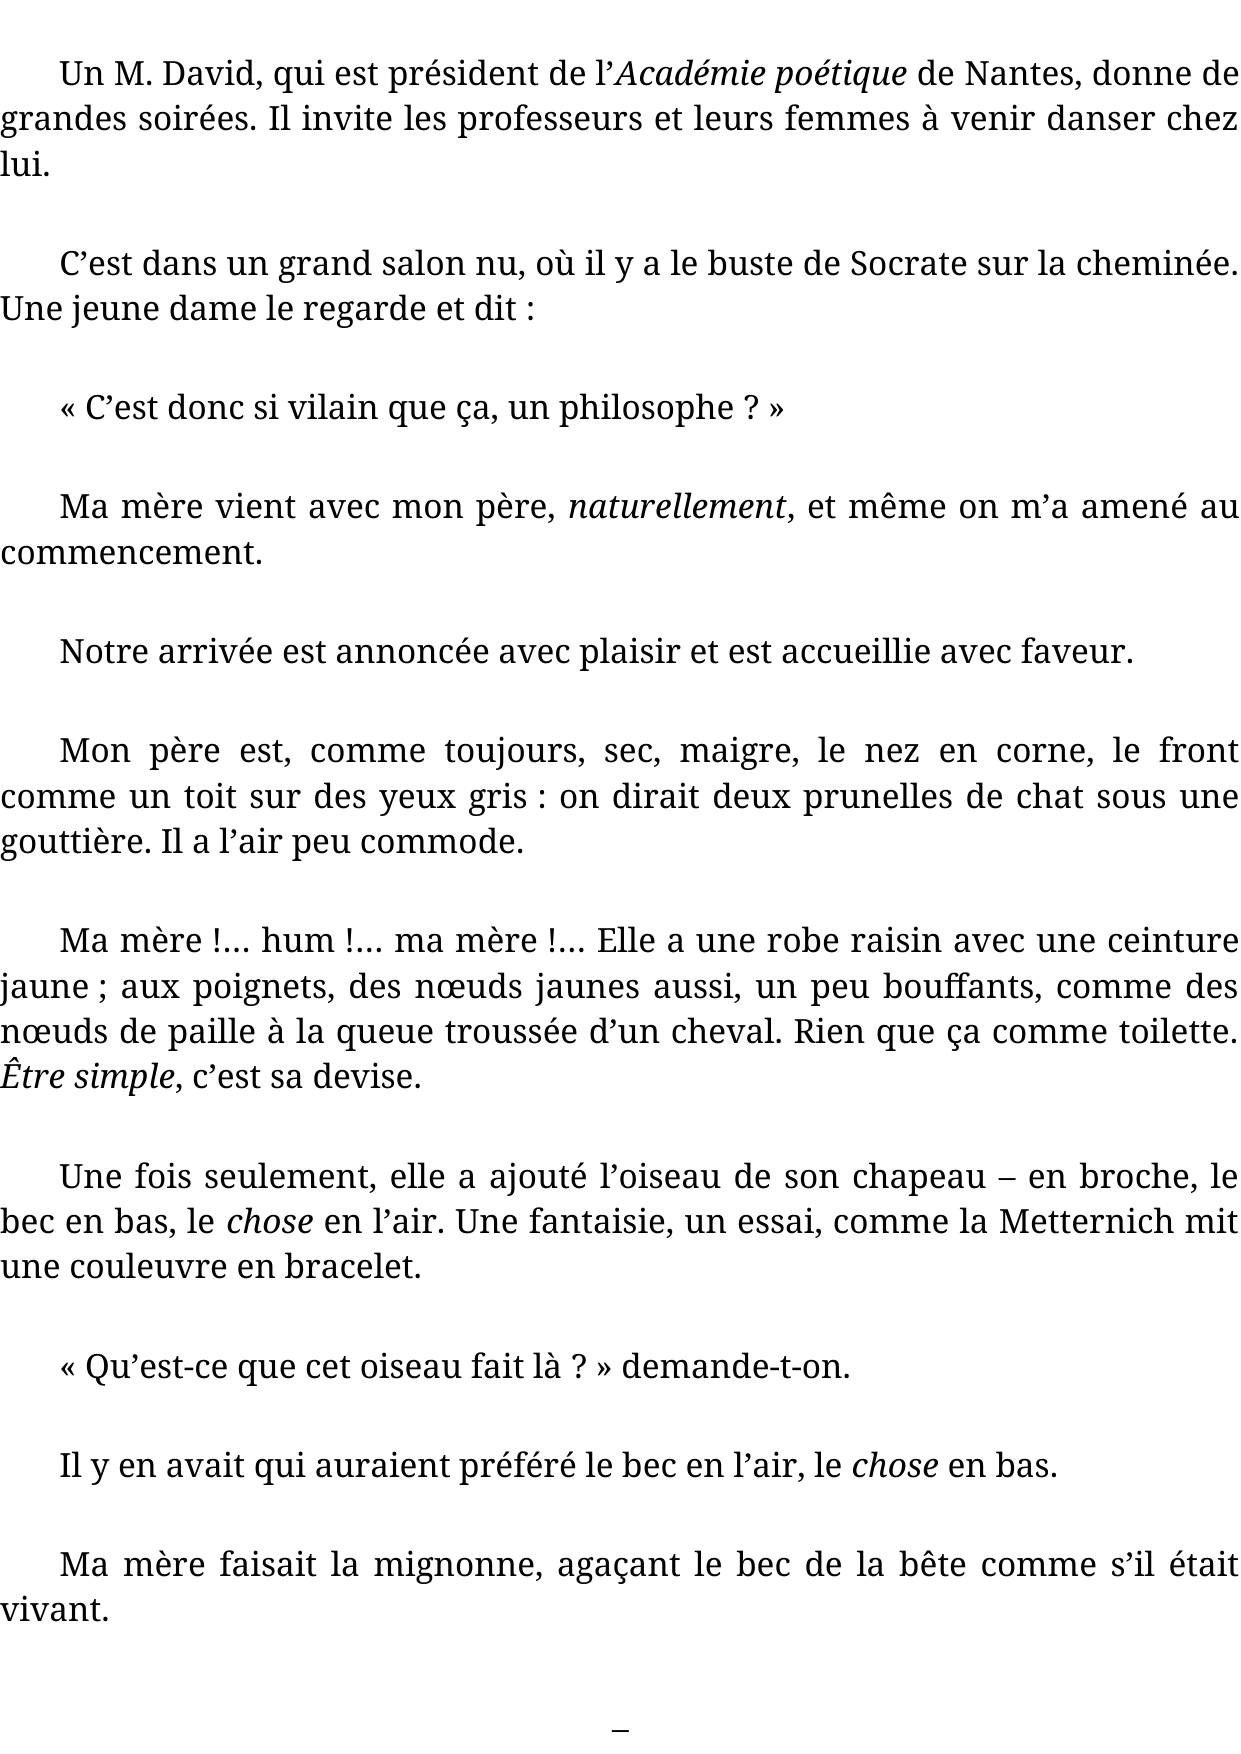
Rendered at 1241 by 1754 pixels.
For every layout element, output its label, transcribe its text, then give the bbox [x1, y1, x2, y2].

text « Qu’est-ce que cet oiseau fait là ? » demande-t-on. [0, 1342, 1240, 1388]
text Une fois seulement, elle a ajouté l’oiseau de son chapeau – en broche, le bec en bas, le chose en l’air. Une fantaisie, un essai, comme la Metternich mit une couleuvre en bracelet. [0, 1152, 1240, 1289]
text Notre arrivée est annoncée avec plaisir et est accueillie avec faveur. [0, 628, 1240, 673]
text Mon père est, comme toujours, sec, maigre, le nez en corne, le front comme un toit sur des yeux gris : on dirait deux prunelles de chat sous une gouttière. Il a l’air peu commode. [0, 727, 1240, 863]
text « C’est donc si vilain que ça, un philosophe ? » [0, 384, 1240, 429]
text Il y en avait qui auraient préféré le bec en l’air, le chose en bas. [0, 1442, 1240, 1487]
text Ma mère faisait la mignonne, agaçant le bec de la bête comme s’il était vivant. [0, 1541, 1240, 1632]
text Un M. David, qui est président de l’Académie poétique de Nantes, donne de grandes soirées. Il invite les professeurs et leurs femmes à venir danser chez lui. [0, 49, 1240, 186]
text C’est dans un grand salon nu, où il y a le buste de Socrate sur la cheminée. Une jeune dame le regarde et dit : [0, 239, 1240, 330]
text Ma mère vient avec mon père, naturellement, et même on m’a amené au commencement. [0, 483, 1240, 574]
text Ma mère !… hum !… ma mère !… Elle a une robe raisin avec une ceinture jaune ; aux poignets, des nœuds jaunes aussi, un peu bouffants, comme des nœuds de paille à la queue troussée d’un cheval. Rien que ça comme toilette. Être simple, c’est sa devise. [0, 917, 1240, 1099]
